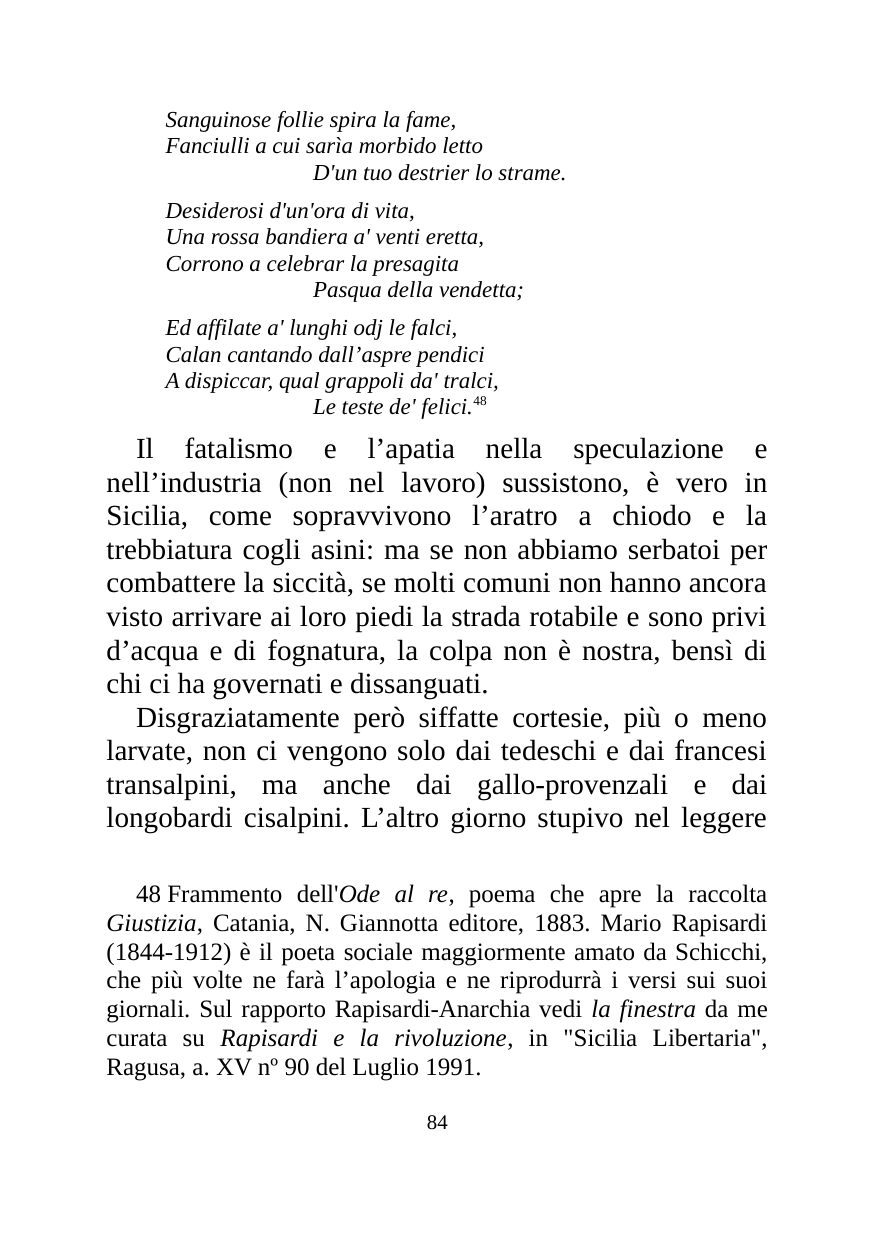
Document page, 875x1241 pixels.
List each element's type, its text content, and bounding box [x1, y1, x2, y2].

text Il fatalismo e l’apatia nella speculazione e nell’industria (non nel lavoro) sussistono, è vero in Sicilia, come sopravvivono l’aratro a chiodo e la trebbiatura cogli asini: ma se non abbiamo serbatoi per combattere la siccità, se molti comuni non hanno ancora visto arrivare ai loro piedi la strada rotabile e sono privi d’acqua e di fognatura, la colpa non è nostra, bensì di chi ci ha governati e dissanguati. [106, 431, 768, 700]
text Ed affilate a' lunghi odj le falci, Calan cantando dall’aspre pendici A dispiccar, qual grappoli da' tralci, [165, 314, 768, 393]
text Disgraziatamente però siffatte cortesie, più o meno larvate, non ci vengono solo dai tedeschi e dai francesi transalpini, ma anche dai gallo-provenzali e dai longobardi cisalpini. L’altro giorno stupivo nel leggere [106, 700, 768, 834]
text Le teste de' felici. [313, 393, 768, 420]
text Pasqua della vendetta; [313, 276, 768, 302]
text Desiderosi d'un'ora di vita, Una rossa bandiera a' venti eretta, Corrono a celebrar la presagita [165, 197, 768, 276]
text Sanguinose follie spira la fame, Fanciulli a cui sarìa morbido letto [165, 106, 768, 159]
text Frammento dell'Ode al re, poema che apre la raccolta Giustizia, Catania, N. Giannotta editore, 1883. Mario Rapisardi (1844-1912) è il poeta sociale maggiormente amato da Schicchi, che più volte ne farà l’apologia e ne riprodurrà i versi sui suoi giornali. Sul rapporto Rapisardi-Anarchia vedi la finestra da me curata su Rapisardi e la rivoluzione, in "Sicilia Libertaria", Ragusa, a. XV nº 90 del Luglio 1991. [106, 879, 768, 1080]
text D'un tuo destrier lo strame. [313, 159, 768, 185]
